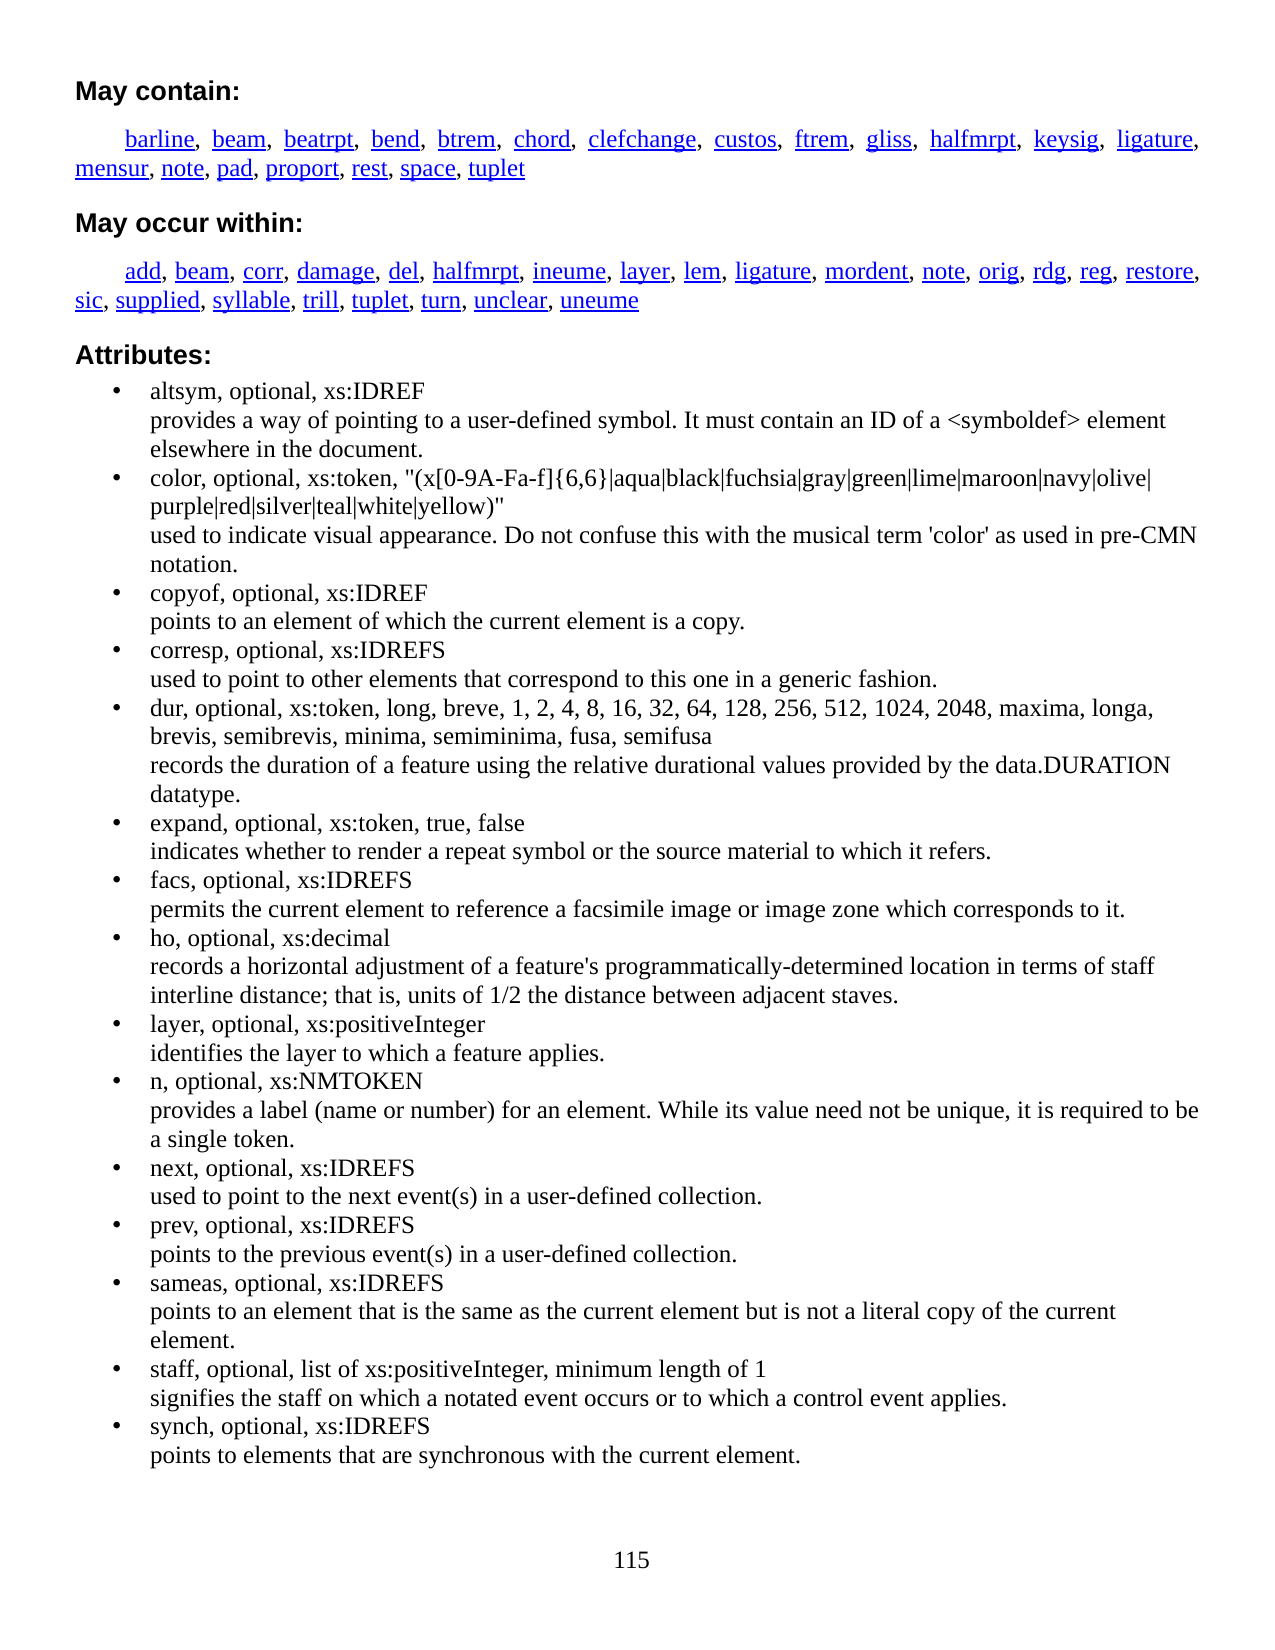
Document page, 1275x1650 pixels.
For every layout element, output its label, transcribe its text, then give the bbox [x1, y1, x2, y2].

list staff, optional, list of xs:positiveInteger, minimum length of 1 signifies the staff on which a notated event occurs or to which a control event applies. [112, 1354, 1200, 1411]
list sameas, optional, xs:IDREFS points to an element that is the same as the current element but is not a literal copy of the current element. [112, 1268, 1200, 1354]
list facs, optional, xs:IDREFS permits the current element to reference a facsimile image or image zone which corresponds to it. [112, 865, 1200, 923]
list expand, optional, xs:token, true, false indicates whether to render a repeat symbol or the source material to which it refers. [112, 808, 1200, 865]
list layer, optional, xs:positiveInteger identifies the layer to which a feature applies. [112, 1009, 1200, 1066]
list ho, optional, xs:decimal records a horizontal adjustment of a feature's programmatically-determined location in terms of staff interline distance; that is, units of 1/2 the distance between adjacent staves. [112, 923, 1200, 1009]
text barline, beam, beatrpt, bend, btrem, chord, clefchange, custos, ftrem, gliss, halfmrpt, keysig, ligature, mensur, note, pad, proport, rest, space, tuplet [75, 124, 1200, 182]
list next, optional, xs:IDREFS used to point to the next event(s) in a user-defined collection. [112, 1153, 1200, 1210]
subtitle May occur within: [75, 207, 1200, 238]
list prev, optional, xs:IDREFS points to the previous event(s) in a user-defined collection. [112, 1210, 1200, 1268]
list n, optional, xs:NMTOKEN provides a label (name or number) for an element. While its value need not be unique, it is required to be a single token. [112, 1066, 1200, 1153]
subtitle May contain: [75, 75, 1200, 106]
subtitle Attributes: [75, 339, 1200, 370]
list corresp, optional, xs:IDREFS used to point to other elements that correspond to this one in a generic fashion. [112, 635, 1200, 693]
list synch, optional, xs:IDREFS points to elements that are synchronous with the current element. [112, 1411, 1200, 1469]
list copyof, optional, xs:IDREF points to an element of which the current element is a copy. [112, 578, 1200, 635]
text add, beam, corr, damage, del, halfmrpt, ineume, layer, lem, ligature, mordent, note, orig, rdg, reg, restore, sic, supplied, syllable, trill, tuplet, turn, unclear, uneume [75, 256, 1200, 314]
list dur, optional, xs:token, long, breve, 1, 2, 4, 8, 16, 32, 64, 128, 256, 512, 1024, 2048, maxima, longa, brevis, semibrevis, minima, semiminima, fusa, semifusa records the duration of a feature using the relative durational values provided by the data.DURATION datatype. [112, 693, 1200, 808]
list color, optional, xs:token, "(x[0-9A-Fa-f]{6,6}|aqua|black|fuchsia|gray|green|lime|maroon|navy|olive|purple|red|silver|teal|white|yellow)" used to indicate visual appearance. Do not confuse this with the musical term 'color' as used in pre-CMN notation. [112, 463, 1200, 578]
list altsym, optional, xs:IDREF provides a way of pointing to a user-defined symbol. It must contain an ID of a <symboldef> element elsewhere in the document. [112, 376, 1200, 463]
